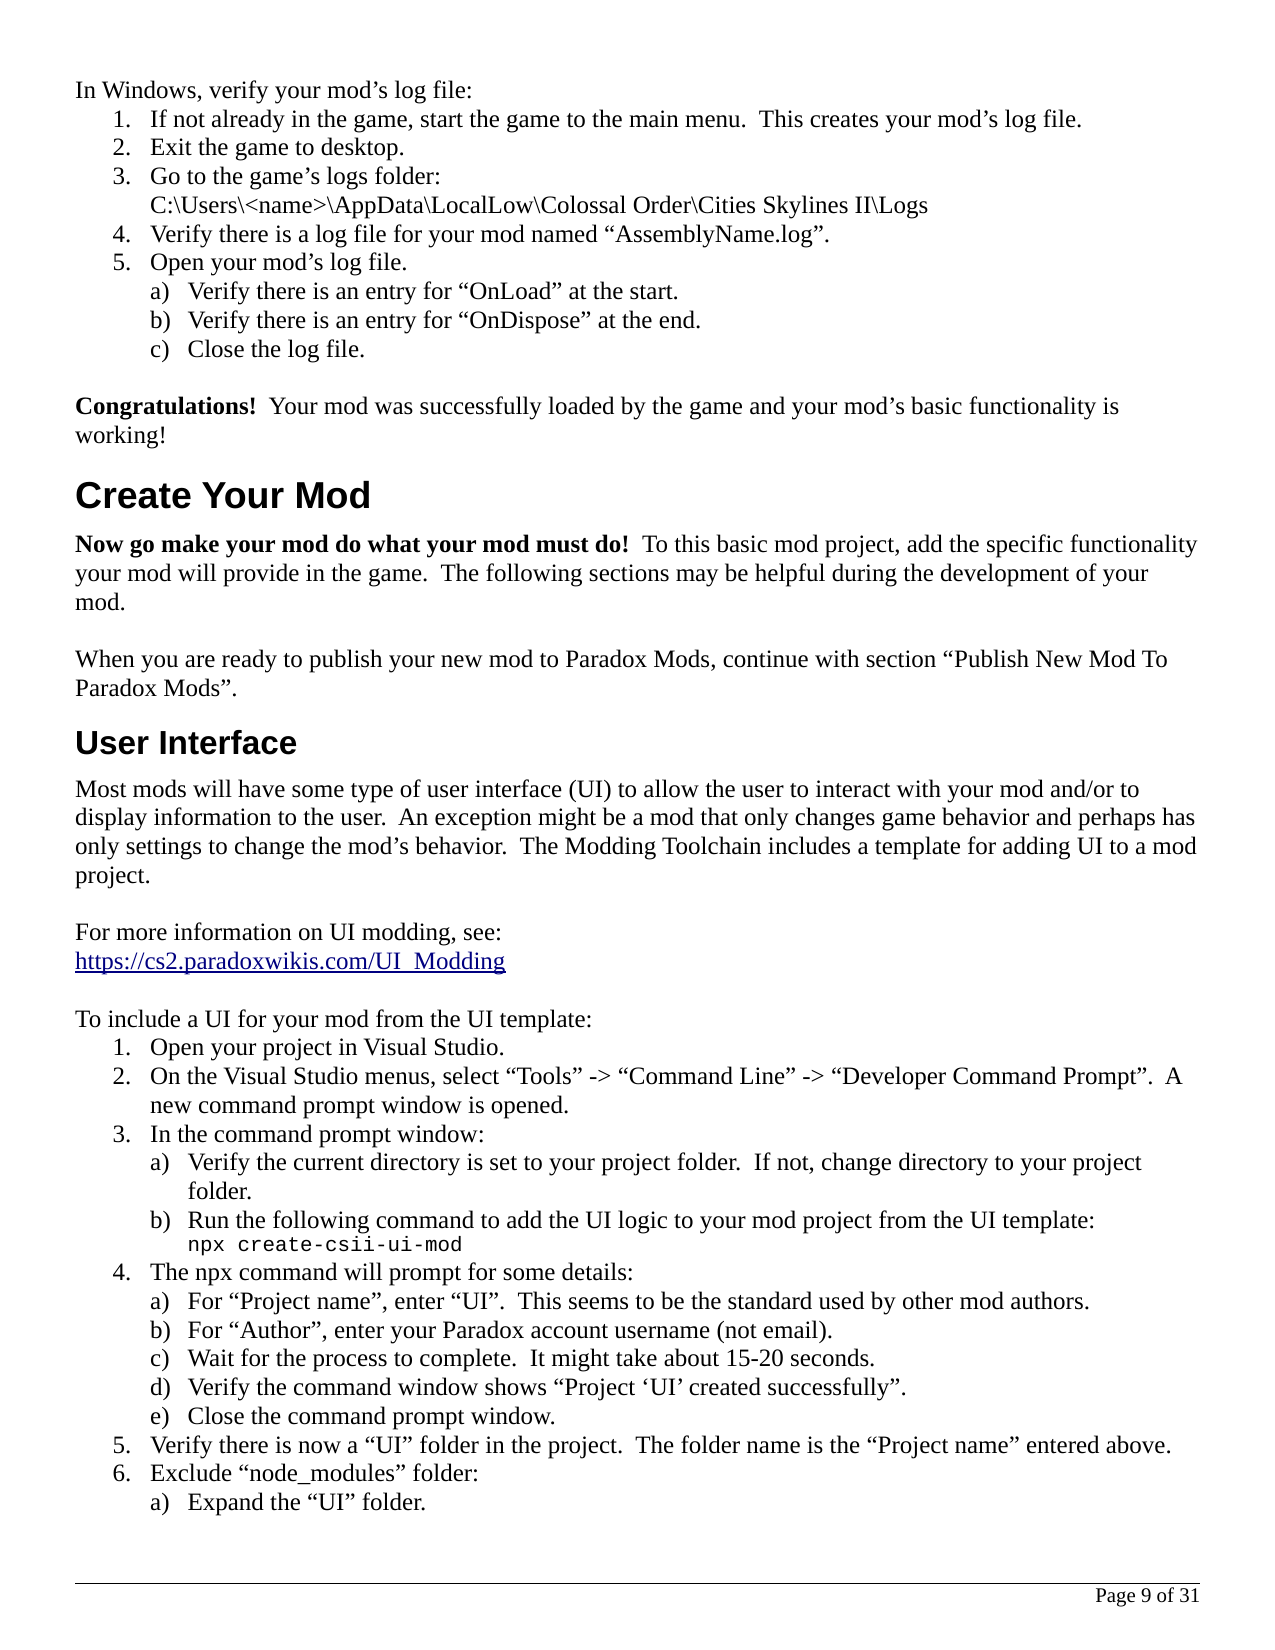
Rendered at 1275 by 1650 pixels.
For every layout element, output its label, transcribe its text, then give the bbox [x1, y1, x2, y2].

text In Windows, verify your mod’s log file: [75, 75, 1200, 104]
list If not already in the game, start the game to the main menu. This creates your mod’s log file. [112, 104, 1200, 132]
list Verify there is an entry for “OnDispose” at the end. [150, 305, 1200, 334]
list Open your mod’s log file. [112, 247, 1200, 276]
list For “Author”, enter your Paradox account username (not email). [150, 1315, 1200, 1343]
list Verify there is an entry for “OnLoad” at the start. [150, 276, 1200, 305]
list The npx command will prompt for some details: [112, 1257, 1200, 1286]
list Verify the current directory is set to your project folder. If not, change directory to your project folder. [150, 1147, 1200, 1205]
subtitle Create Your Mod [75, 474, 1200, 517]
list Exit the game to desktop. [112, 132, 1200, 161]
subtitle User Interface [75, 723, 1200, 761]
list Wait for the process to complete. It might take about 15-20 seconds. [150, 1343, 1200, 1372]
list Open your project in Visual Studio. [112, 1032, 1200, 1061]
list Exclude “node_modules” folder: [112, 1458, 1200, 1487]
list Go to the game’s logs folder: C:\Users\<name>\AppData\LocalLow\Colossal Order\Cities Skylines II\Logs [112, 161, 1200, 219]
list Verify there is a log file for your mod named “AssemblyName.log”. [112, 219, 1200, 247]
list Close the command prompt window. [150, 1401, 1200, 1430]
list Verify the command window shows “Project ‘UI’ created successfully”. [150, 1372, 1200, 1401]
list Close the log file. [150, 334, 1200, 362]
text For more information on UI modding, see: https://cs2.paradoxwikis.com/UI_Modding [75, 917, 1200, 975]
text Now go make your mod do what your mod must do! To this basic mod project, add the specific functionality your mod will provide in the game. The following sections may be helpful during the development of your mod. [75, 529, 1200, 616]
list Expand the “UI” folder. [150, 1487, 1200, 1516]
text Most mods will have some type of user interface (UI) to allow the user to interact with your mod and/or to display information to the user. An exception might be a mod that only changes game behavior and perhaps has only settings to change the mod’s behavior. The Modding Toolchain includes a template for adding UI to a mod project. [75, 774, 1200, 889]
list In the command prompt window: [112, 1119, 1200, 1147]
list On the Visual Studio menus, select “Tools” -> “Command Line” -> “Developer Command Prompt”. A new command prompt window is opened. [112, 1061, 1200, 1119]
list For “Project name”, enter “UI”. This seems to be the standard used by other mod authors. [150, 1286, 1200, 1315]
list Verify there is now a “UI” folder in the project. The folder name is the “Project name” entered above. [112, 1430, 1200, 1458]
list Run the following command to add the UI logic to your mod project from the UI template: npx create-csii-ui-mod [150, 1205, 1200, 1257]
text To include a UI for your mod from the UI template: [75, 1004, 1200, 1032]
text Congratulations! Your mod was successfully loaded by the game and your mod’s basic functionality is working! [75, 391, 1200, 449]
text When you are ready to publish your new mod to Paradox Mods, continue with section “Publish New Mod To Paradox Mods”. [75, 644, 1200, 702]
